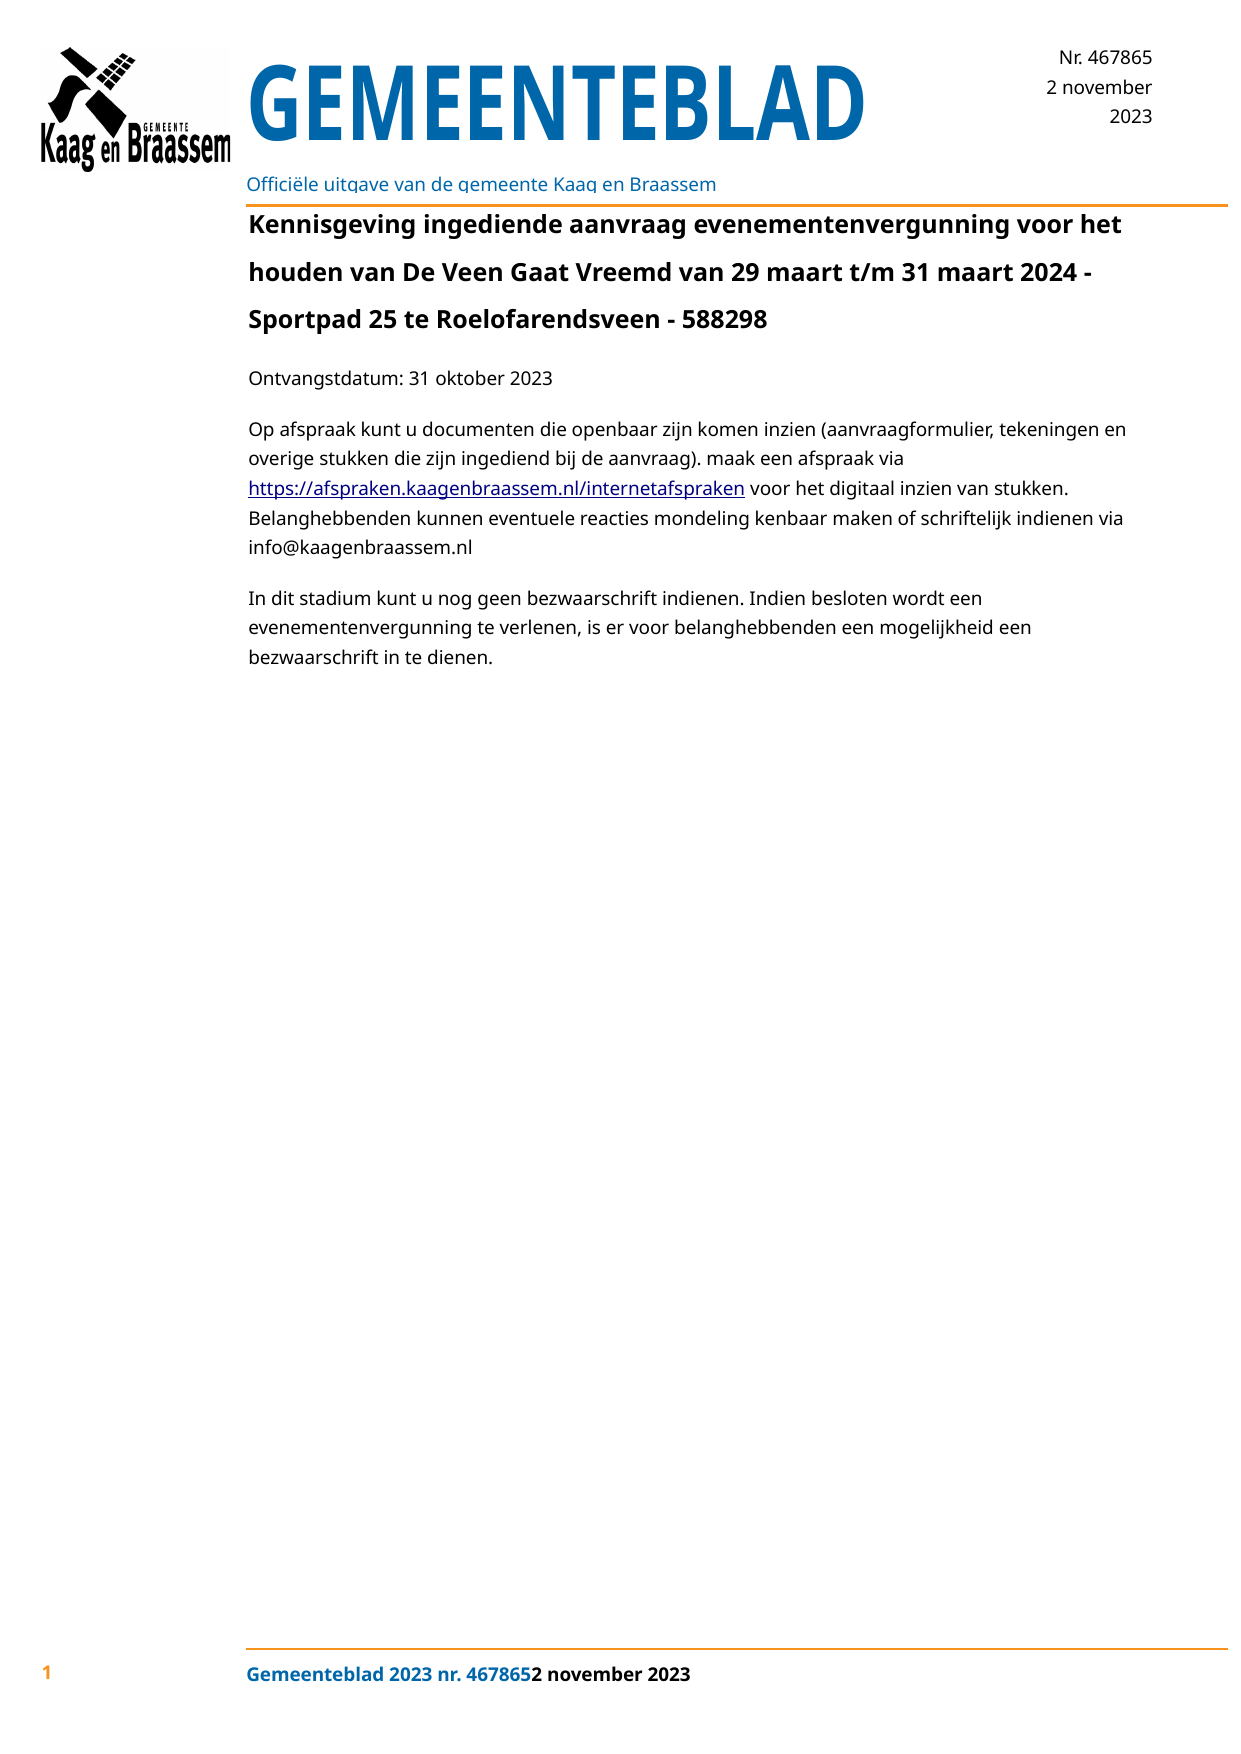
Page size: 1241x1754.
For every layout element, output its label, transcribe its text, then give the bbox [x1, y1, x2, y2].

text Op afspraak kunt u documenten die openbaar zijn komen inzien (aanvraagformulier, tekeningen en overige stukken die zijn ingediend bij de aanvraag). maak een afspraak via https://afspraken.kaagenbraassem.nl/internetafspraken voor het digitaal inzien van stukken. Belanghebbenden kunnen eventuele reacties mondeling kenbaar maken of schriftelijk indienen via info@kaagenbraassem.nl [248, 416, 1152, 560]
picture [41, 47, 231, 172]
text Kennisgeving ingediende aanvraag evenementenvergunning voor het houden van De Veen Gaat Vreemd van 29 maart t/m 31 maart 2024 - Sportpad 25 te Roelofarendsveen - 588298 [248, 207, 1152, 336]
text Ontvangstdatum: 31 oktober 2023 [248, 366, 1152, 391]
text In dit stadium kunt u nog geen bezwaarschrift indienen. Indien besloten wordt een evenementenvergunning te verlenen, is er voor belanghebbenden een mogelijkheid een bezwaarschrift in te dienen. [248, 585, 1152, 669]
